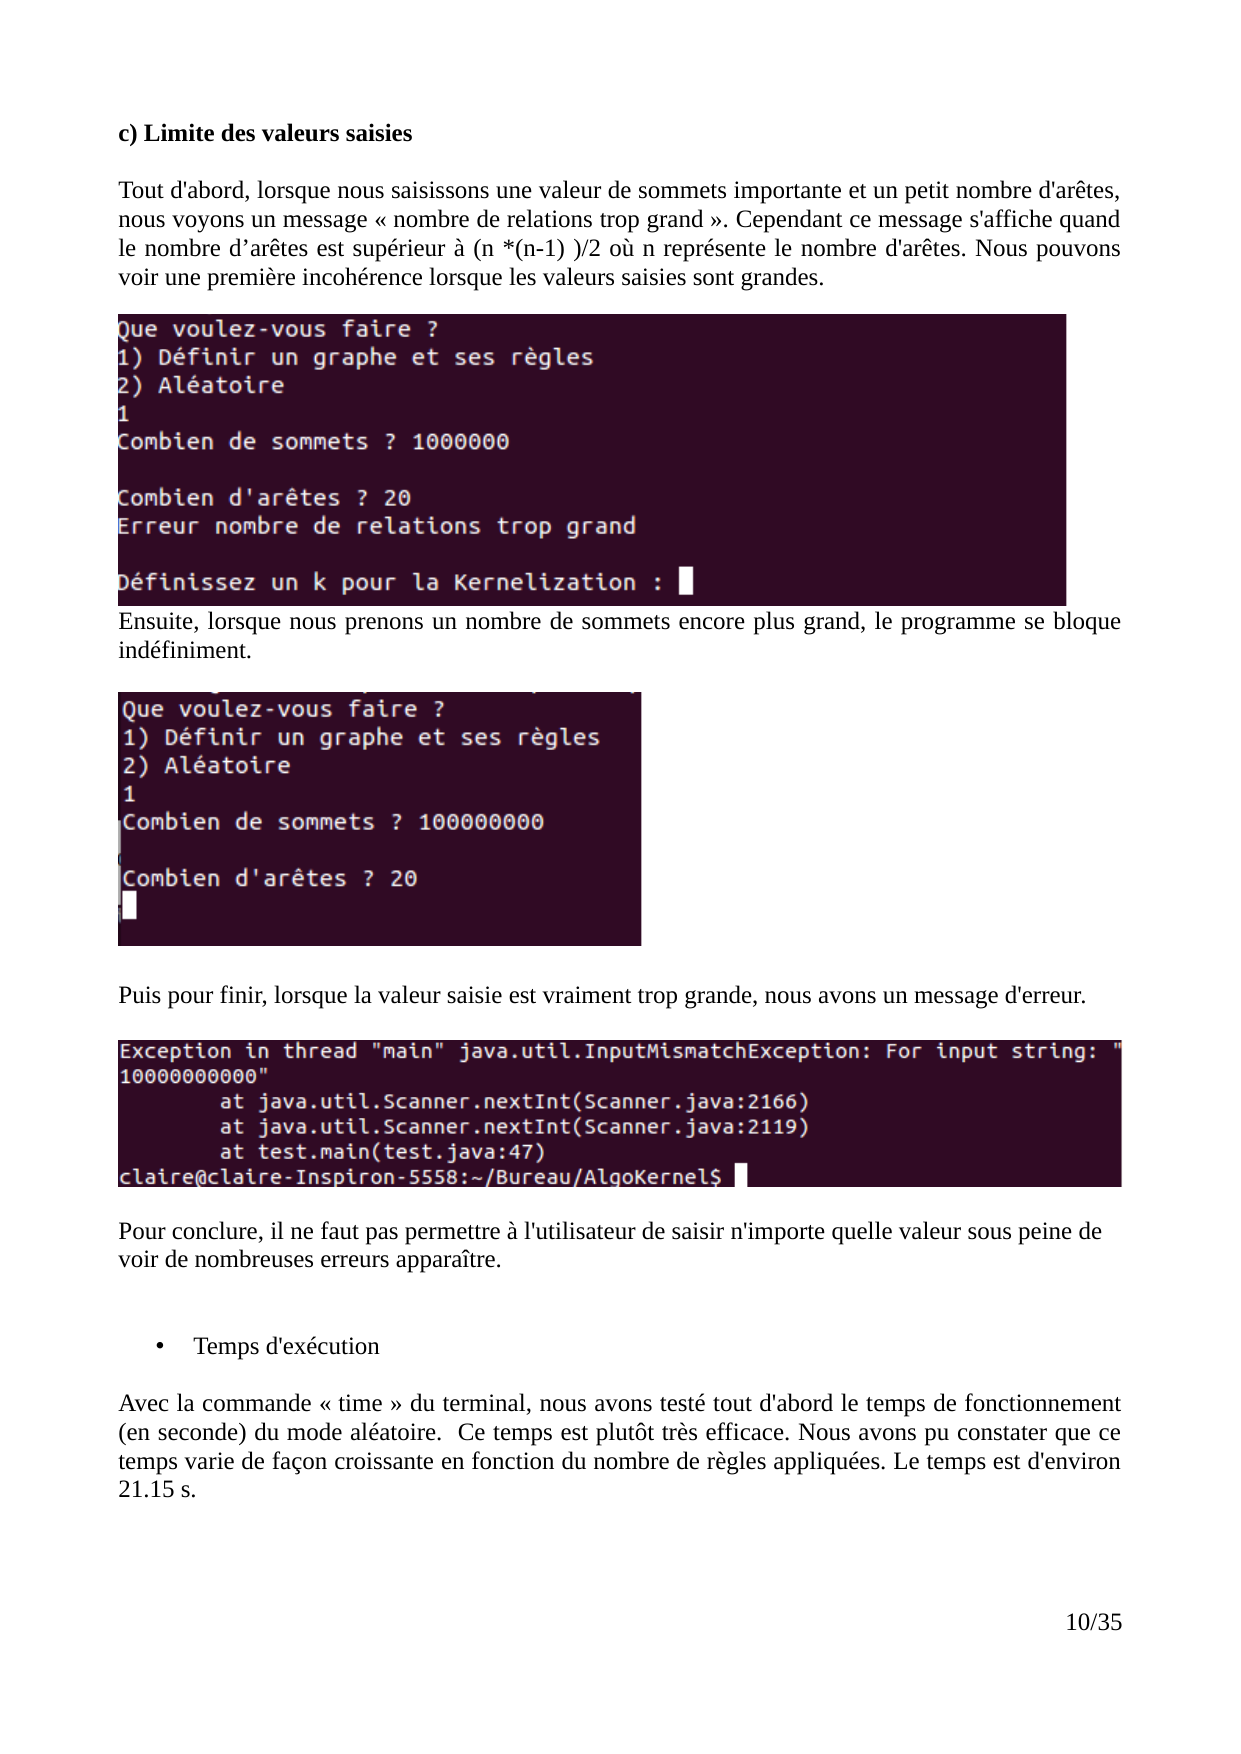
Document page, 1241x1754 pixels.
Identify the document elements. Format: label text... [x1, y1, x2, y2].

picture [118, 1040, 1123, 1187]
picture [118, 692, 642, 946]
text Ensuite, lorsque nous prenons un nombre de sommets encore plus grand, le programme se bloque indéfiniment. [118, 521, 1122, 663]
picture [118, 314, 1067, 606]
text Tout d'abord, lorsque nous saisissons une valeur de sommets importante et un petit nombre d'arêtes, nous voyons un message « nombre de relations trop grand ». Cependant ce message s'affiche quand le nombre d’arêtes est supérieur à (n *(n-1) )/2 où n représente le nombre d'arêtes. Nous pouvons voir une première incohérence lorsque les valeurs saisies sont grandes. [118, 176, 1122, 291]
list Temps d'exécution [156, 1331, 1122, 1359]
text Avec la commande « time » du terminal, nous avons testé tout d'abord le temps de fonctionnement (en seconde) du mode aléatoire. Ce temps est plutôt très efficace. Nous avons pu constater que ce temps varie de façon croissante en fonction du nombre de règles appliquées. Le temps est d'environ 21.15 s. [118, 1388, 1122, 1503]
text Pour conclure, il ne faut pas permettre à l'utilisateur de saisir n'importe quelle valeur sous peine de voir de nombreuses erreurs apparaître. [118, 1216, 1122, 1273]
text c) Limite des valeurs saisies [118, 118, 1122, 147]
text Puis pour finir, lorsque la valeur saisie est vraiment trop grande, nous avons un message d'erreur. [118, 980, 1122, 1008]
